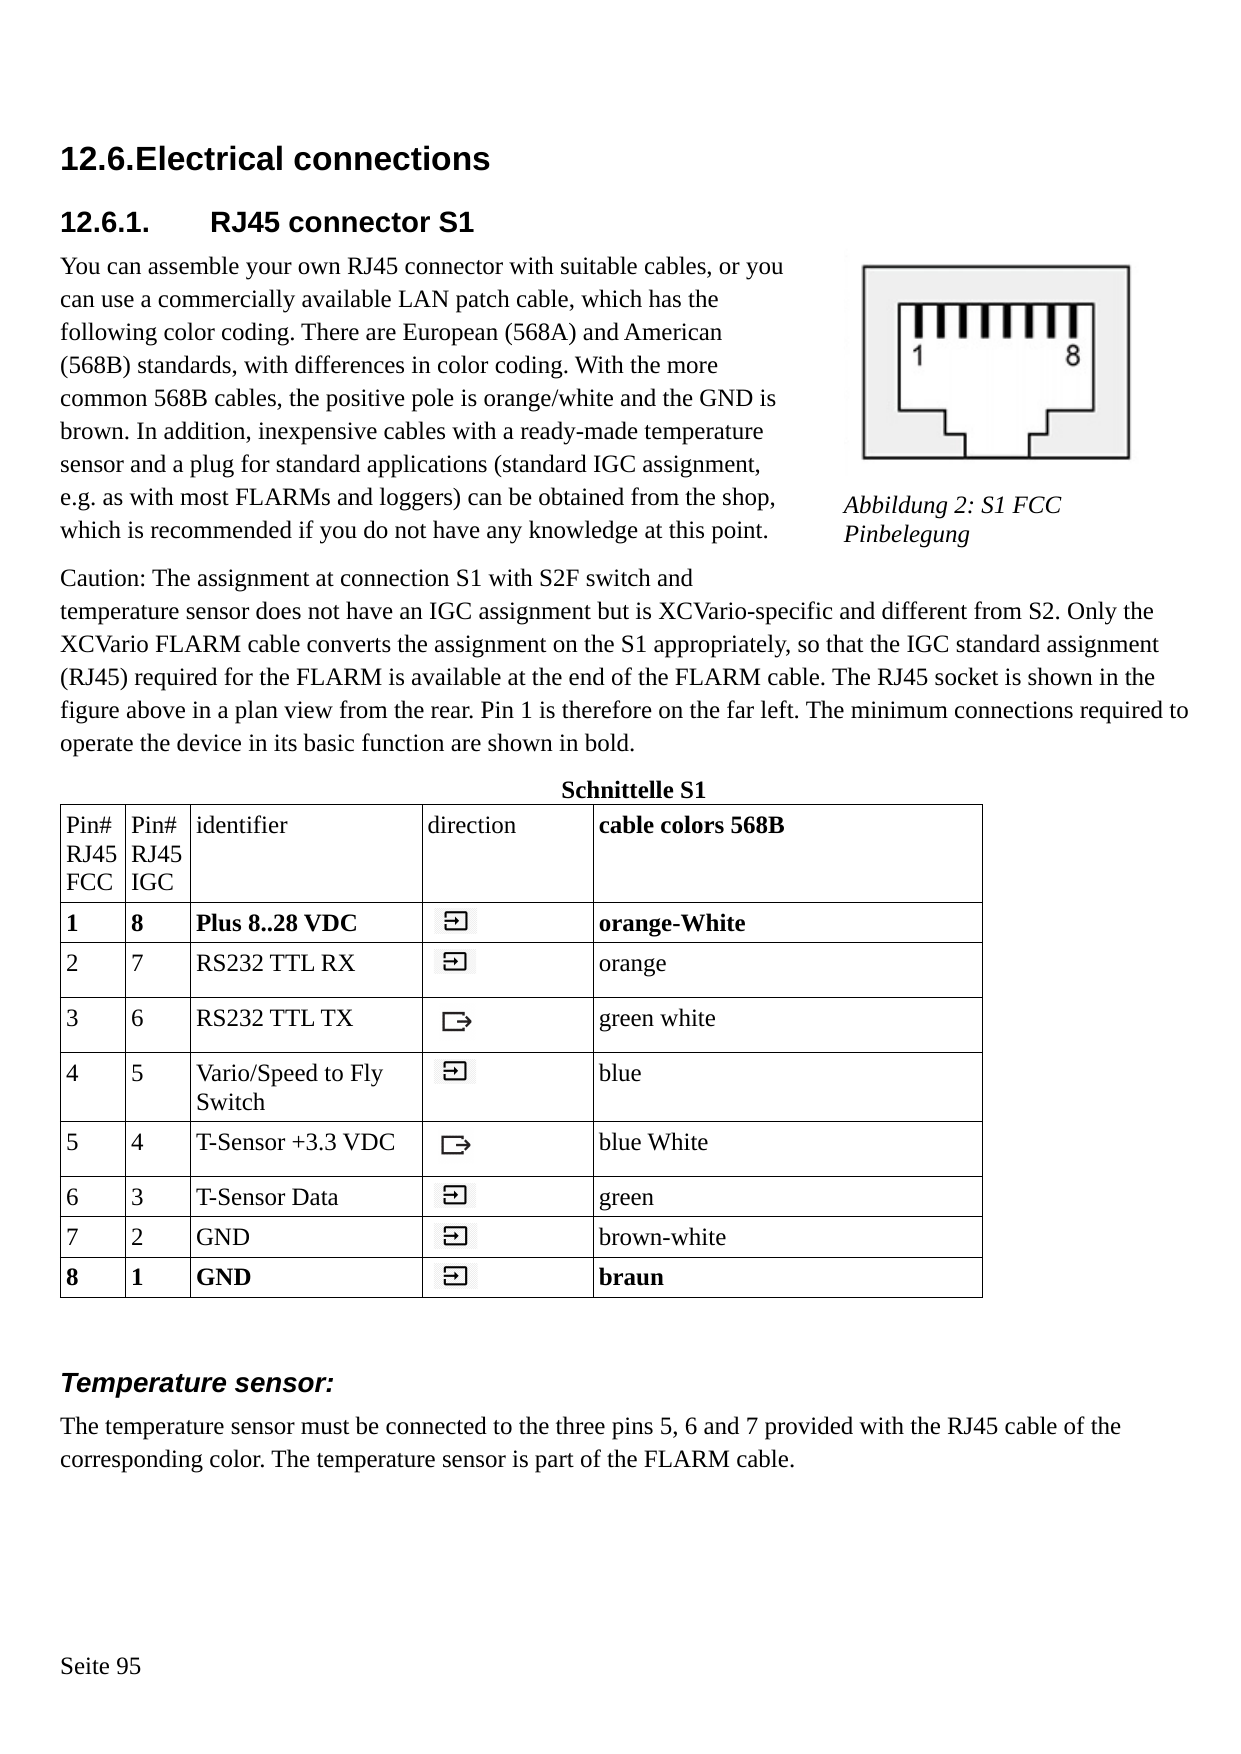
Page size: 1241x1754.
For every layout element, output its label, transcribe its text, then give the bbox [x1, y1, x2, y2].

table_cell 2 [126, 1217, 190, 1257]
table_cell [423, 1177, 593, 1216]
subtitle Temperature sensor: [60, 1366, 1207, 1398]
picture [433, 1059, 477, 1084]
table_cell T-Sensor +3.3 VDC [191, 1122, 422, 1176]
picture [433, 949, 477, 974]
table_cell 8 [61, 1258, 125, 1297]
subtitle Electrical connections [60, 139, 1207, 178]
text The temperature sensor must be connected to the three pins 5, 6 and 7 provided with the RJ45 cable of the corresponding color. The temperature sensor is part of the FLARM cable. [60, 1411, 1207, 1473]
table_cell [423, 903, 593, 942]
table_cell brown-white [594, 1217, 982, 1257]
table_cell blue [594, 1053, 982, 1121]
table_cell green [594, 1177, 982, 1216]
picture [433, 1263, 478, 1289]
table_header Pin# RJ45 FCC [61, 805, 125, 902]
table_cell 6 [126, 998, 190, 1052]
subtitle Schnittelle S1 [60, 775, 1207, 804]
subtitle RJ45 connector S1 [60, 205, 1207, 240]
table_cell blue White [594, 1122, 982, 1176]
table_cell 4 [61, 1053, 125, 1121]
table_cell Plus 8..28 VDC [191, 903, 422, 942]
picture [438, 1003, 476, 1041]
picture [433, 1223, 478, 1249]
picture [843, 240, 1160, 485]
text Abbildung 2: S1 FCC Pinbelegung [844, 485, 1159, 547]
table_cell GND [191, 1217, 422, 1257]
table_cell 3 [61, 998, 125, 1052]
picture [437, 1127, 475, 1164]
table_cell [423, 1053, 593, 1121]
text [1159, 251, 1207, 544]
text Caution: The assignment at connection S1 with S2F switch and temperature sensor does not have an IGC assignment but is XCVario-specific and different from S2. Only the XCVario FLARM cable converts the assignment on the S1 appropriately, so that the IGC standard assignment (RJ45) required for the FLARM is available at the end of the FLARM cable. The RJ45 socket is shown in the figure above in a plan view from the rear. Pin 1 is therefore on the far left. The minimum connections required to operate the device in its basic function are shown in bold. [60, 563, 1207, 757]
table_cell [423, 943, 593, 997]
table_cell 1 [126, 1258, 190, 1297]
table_header cable colors 568B [594, 805, 982, 902]
table_cell 8 [126, 903, 190, 942]
table_cell orange-White [594, 903, 982, 942]
table_cell [423, 1217, 593, 1257]
table_cell 2 [61, 943, 125, 997]
table_cell GND [191, 1258, 422, 1297]
table_cell 7 [61, 1217, 125, 1257]
table_cell 4 [126, 1122, 190, 1176]
table_header Pin# RJ45 IGC [126, 805, 190, 902]
table_cell T-Sensor Data [191, 1177, 422, 1216]
table_cell 1 [61, 903, 125, 942]
table_cell 5 [126, 1053, 190, 1121]
table_cell RS232 TTL RX [191, 943, 422, 997]
table_cell 3 [126, 1177, 190, 1216]
table_cell 6 [61, 1177, 125, 1216]
table_cell [423, 1122, 593, 1176]
text You can assemble your own RJ45 connector with suitable cables, or you can use a commercially available LAN patch cable, which has the following color coding. There are European (568A) and American (568B) standards, with differences in color coding. With the more common 568B cables, the positive pole is orange/white and the GND is brown. In addition, inexpensive cables with a ready-made temperature sensor and a plug for standard applications (standard IGC assignment, e.g. as with most FLARMs and loggers) can be obtained from the shop, which is recommended if you do not have any knowledge at this point. [60, 251, 844, 544]
table_header direction [423, 805, 593, 902]
table_cell braun [594, 1258, 982, 1297]
table_cell RS232 TTL TX [191, 998, 422, 1052]
table_cell 5 [61, 1122, 125, 1176]
picture [433, 1183, 477, 1208]
picture [434, 908, 478, 934]
table_cell [423, 998, 593, 1052]
table_cell orange [594, 943, 982, 997]
table_header identifier [191, 805, 422, 902]
table_cell [423, 1258, 593, 1297]
table_cell 7 [126, 943, 190, 997]
table_cell green white [594, 998, 982, 1052]
table_cell Vario/Speed to Fly Switch [191, 1053, 422, 1121]
